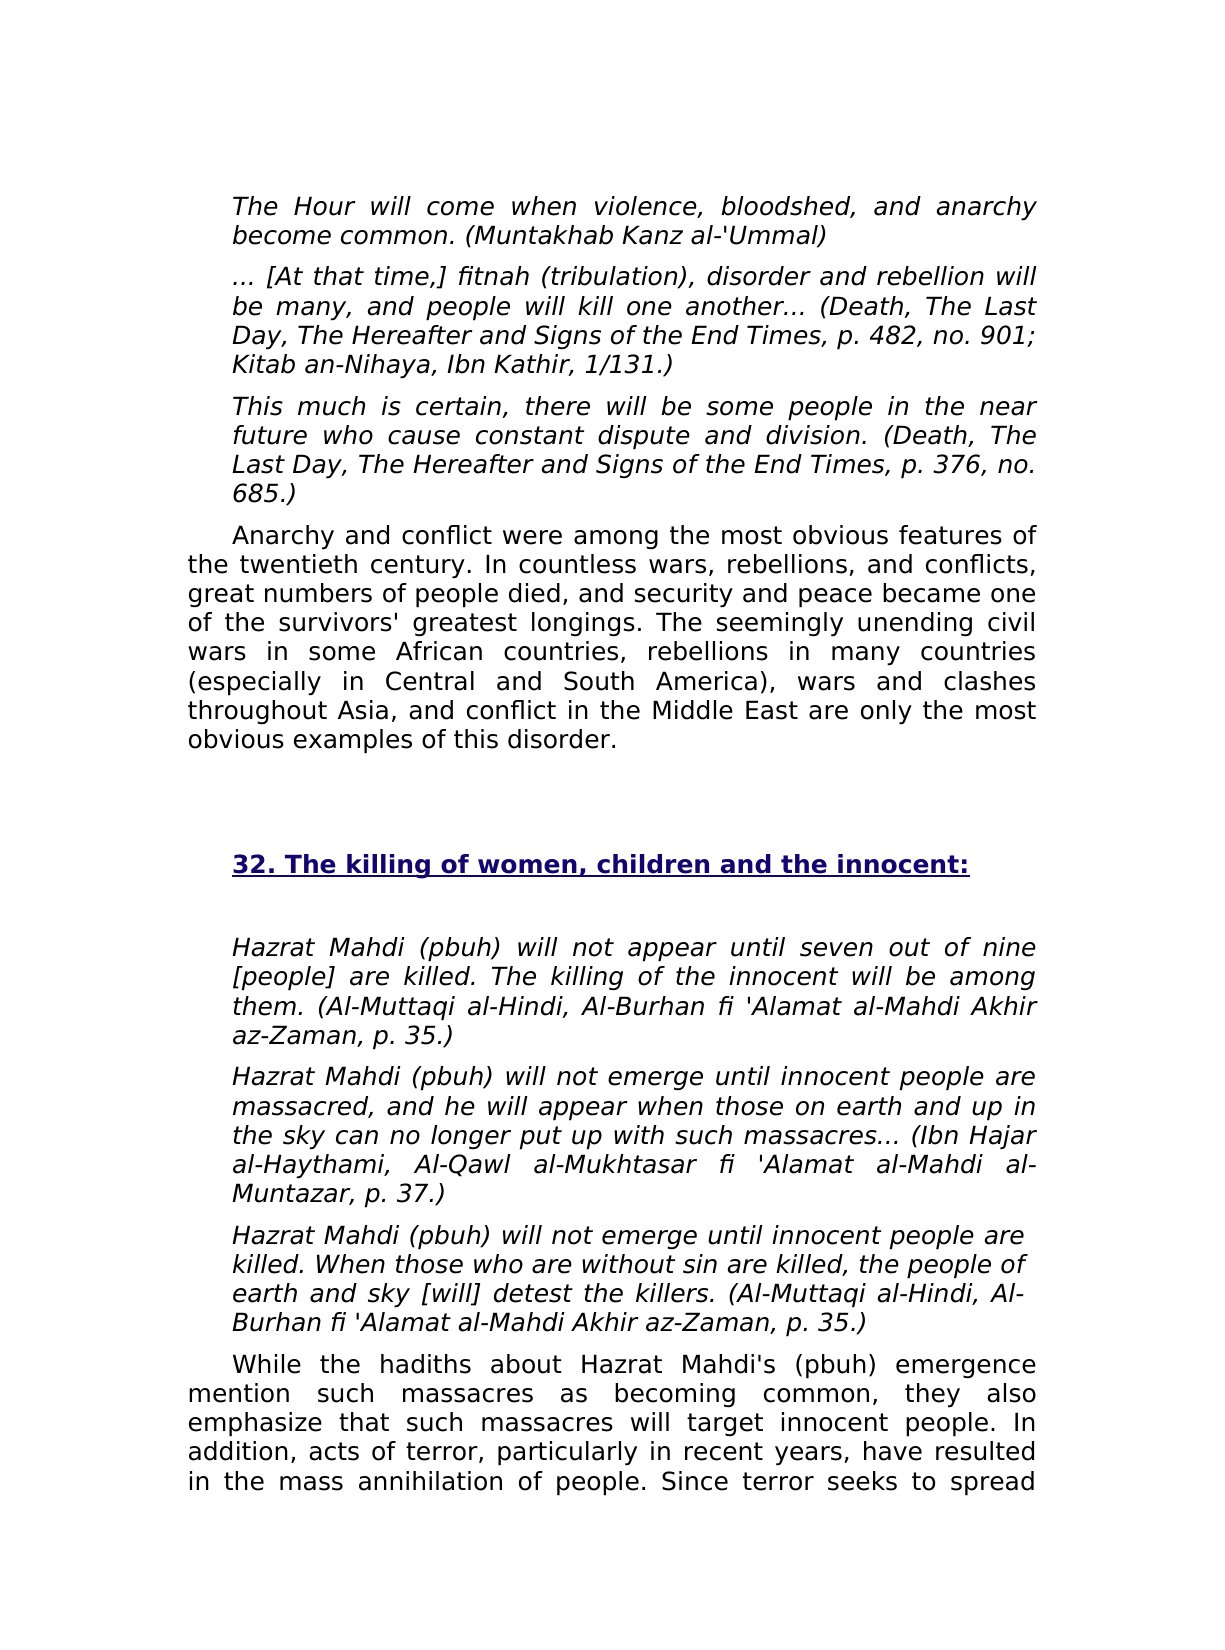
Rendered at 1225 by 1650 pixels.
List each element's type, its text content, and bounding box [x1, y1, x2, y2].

text Hazrat Mahdi (pbuh) will not emerge until innocent people are massacred, and he will appear when those on earth and up in the sky can no longer put up with such massacres... (Ibn Hajar al-Haythami, Al-Qawl al-Mukhtasar fi 'Alamat al-Mahdi al-Muntazar, p. 37.) [232, 1062, 1037, 1208]
text The Hour will come when violence, bloodshed, and anarchy become common. (Muntakhab Kanz al-'Ummal) [232, 192, 1037, 250]
text ... [At that time,] fitnah (tribulation), disorder and rebellion will be many, and people will kill one another... (Death, The Last Day, The Hereafter and Signs of the End Times, p. 482, no. 901; Kitab an-Nihaya, Ibn Kathir, 1/131.) [232, 262, 1037, 379]
text While the hadiths about Hazrat Mahdi's (pbuh) emergence mention such massacres as becoming common, they also emphasize that such massacres will target innocent people. In addition, acts of terror, particularly in recent years, have resulted in the mass annihilation of people. Since terror seeks to spread [187, 1350, 1037, 1496]
text Hazrat Mahdi (pbuh) will not emerge until innocent people are killed. When those who are without sin are killed, the people of earth and sky [will] detest the killers. (Al-Muttaqi al-Hindi, Al-Burhan fi 'Alamat al-Mahdi Akhir az-Zaman, p. 35.) [232, 1221, 1026, 1337]
text Hazrat Mahdi (pbuh) will not appear until seven out of nine [people] are killed. The killing of the innocent will be among them. (Al-Muttaqi al-Hindi, Al-Burhan fi 'Alamat al-Mahdi Akhir az-Zaman, p. 35.) [232, 933, 1037, 1050]
text Anarchy and conflict were among the most obvious features of the twentieth century. In countless wars, rebellions, and conflicts, great numbers of people died, and security and peace became one of the survivors' greatest longings. The seemingly unending civil wars in some African countries, rebellions in many countries (especially in Central and South America), wars and clashes throughout Asia, and conflict in the Middle East are only the most obvious examples of this disorder. [187, 521, 1037, 754]
text This much is certain, there will be some people in the near future who cause constant dispute and division. (Death, The Last Day, The Hereafter and Signs of the End Times, p. 376, no. 685.) [232, 392, 1037, 508]
text 32. The killing of women, children and the innocent: [187, 850, 1037, 879]
